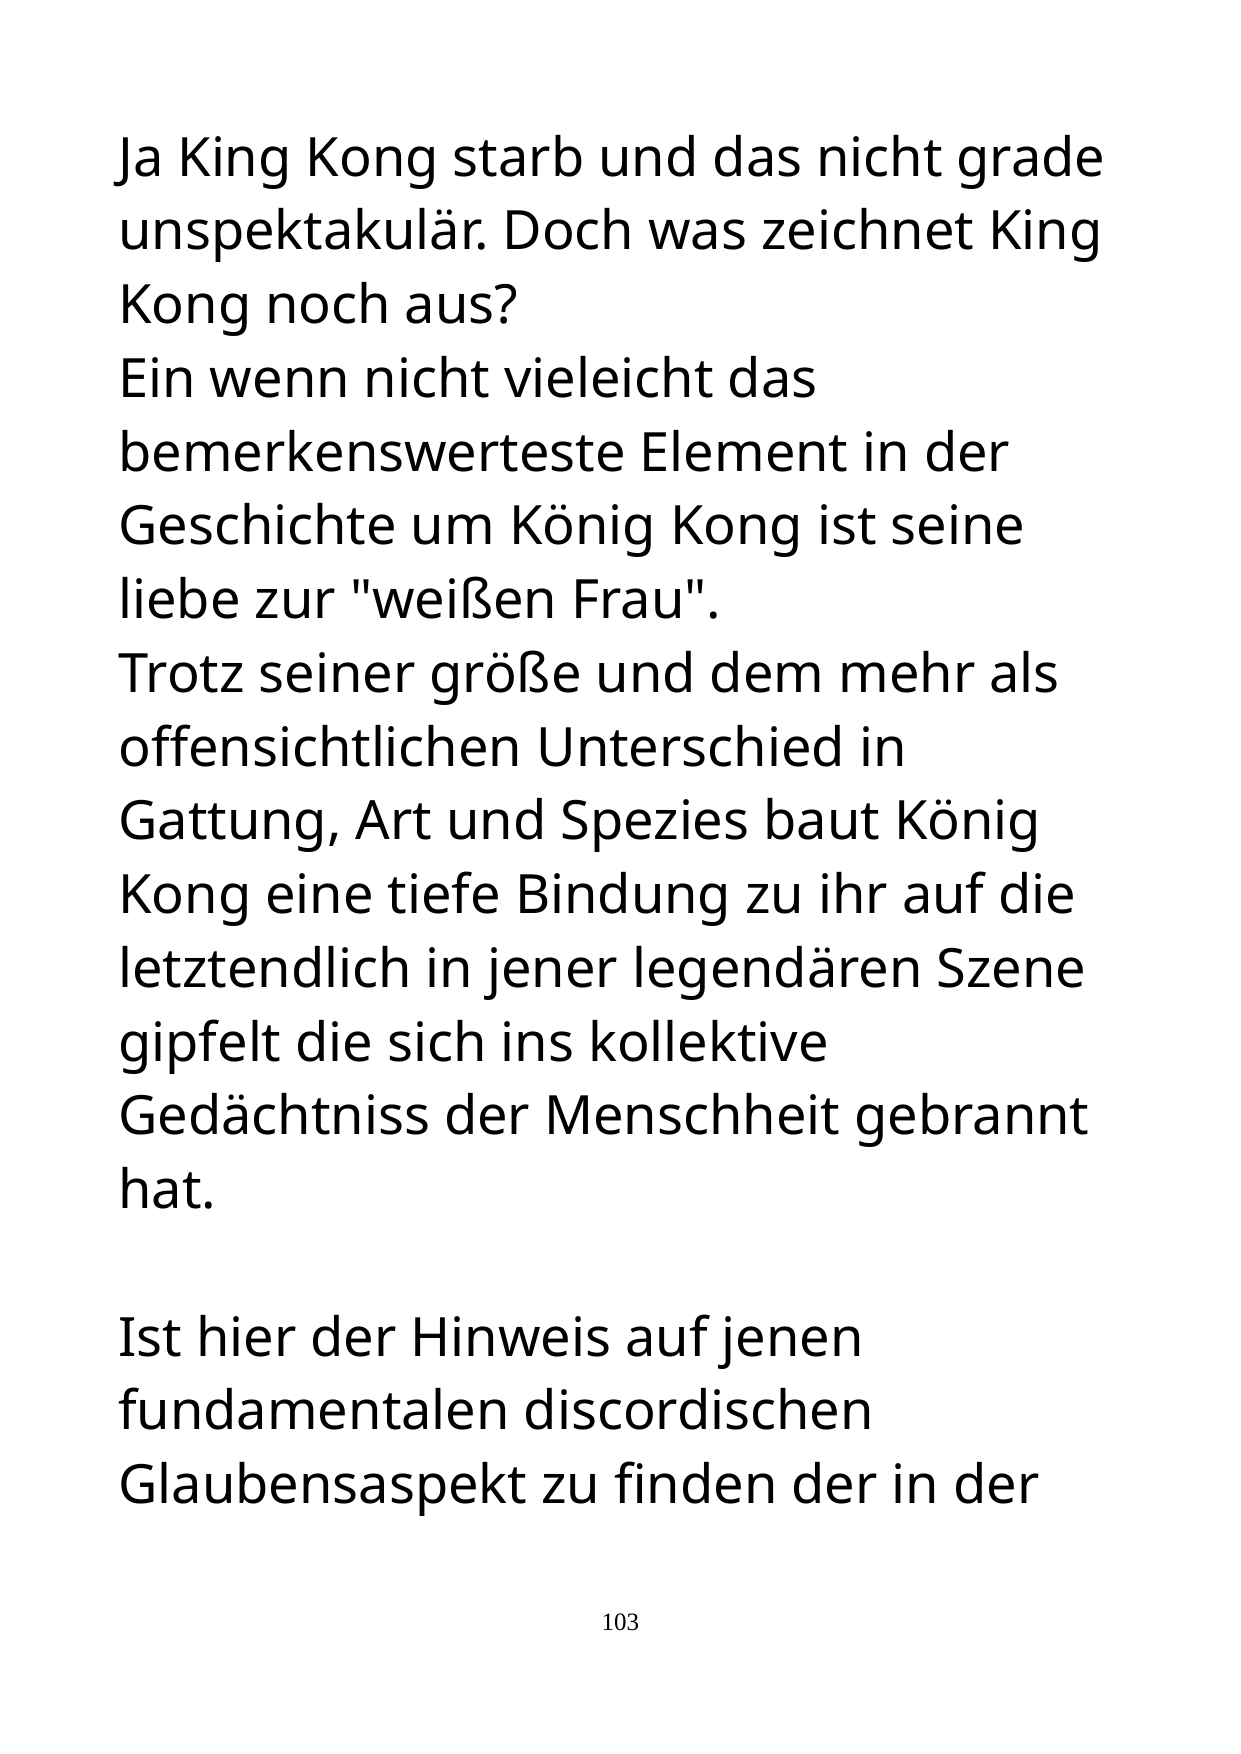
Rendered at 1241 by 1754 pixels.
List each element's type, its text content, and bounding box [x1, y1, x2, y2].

text Ja King Kong starb und das nicht grade unspektakulär. Doch was zeichnet King Kong noch aus? Ein wenn nicht vieleicht das bemerkenswerteste Element in der Geschichte um König Kong ist seine liebe zur "weißen Frau". Trotz seiner größe und dem mehr als offensichtlichen Unterschied in Gattung, Art und Spezies baut König Kong eine tiefe Bindung zu ihr auf die letztendlich in jener legendären Szene gipfelt die sich ins kollektive Gedächtniss der Menschheit gebrannt hat. Ist hier der Hinweis auf jenen fundamentalen discordischen Glaubensaspekt zu finden der in der [118, 118, 1122, 1519]
